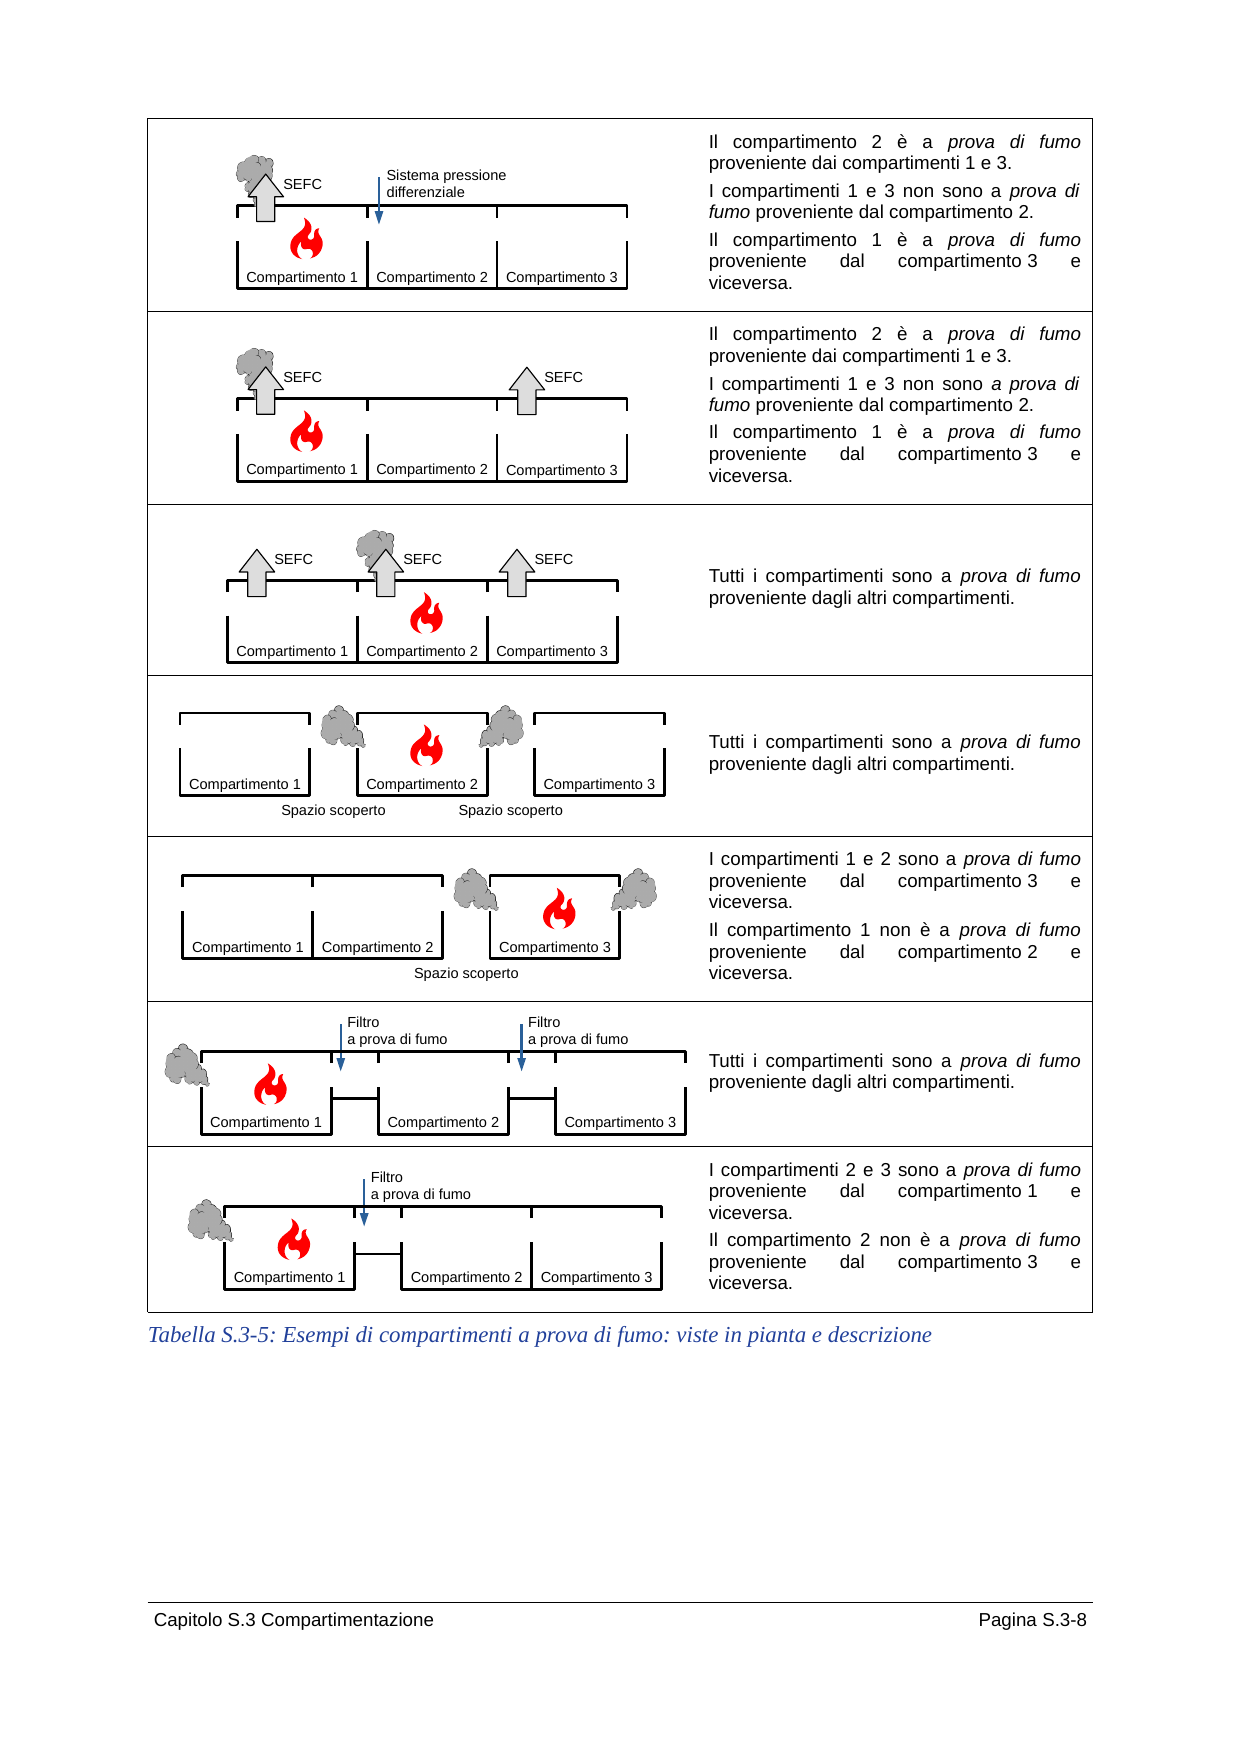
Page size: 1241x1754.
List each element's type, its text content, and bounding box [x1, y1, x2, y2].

table_cell Tutti i compartimenti sono a prova di fumo proveniente dagli altri compartimenti. [697, 505, 1092, 675]
picture [183, 1182, 243, 1259]
table_cell [148, 312, 697, 504]
table_header [148, 119, 697, 311]
table_cell [148, 837, 697, 1001]
picture [160, 1026, 219, 1105]
picture [449, 851, 507, 928]
table_cell I compartimenti 1 e 2 sono a prova di fumo proveniente dal compartimento 3 e viceversa. Il compartimento 1 non è a prova di fumo proveniente dal compartimento 2 e viceversa. [697, 837, 1092, 1001]
picture [602, 851, 662, 928]
table_cell [148, 676, 697, 836]
table_cell [148, 1002, 697, 1146]
table_header Il compartimento 2 è a prova di fumo proveniente dai compartimenti 1 e 3. I compartimenti 1 e 3 non sono a prova di fumo proveniente dal compartimento 2. Il compartimento 1 è a prova di fumo proveniente dal compartimento 3 e viceversa. [697, 119, 1092, 311]
table_cell I compartimenti 2 e 3 sono a prova di fumo proveniente dal compartimento 1 e viceversa. Il compartimento 2 non è a prova di fumo proveniente dal compartimento 3 e viceversa. [697, 1147, 1092, 1311]
picture [316, 688, 374, 765]
picture [218, 334, 301, 408]
table_cell Il compartimento 2 è a prova di fumo proveniente dai compartimenti 1 e 3. I compartimenti 1 e 3 non sono a prova di fumo proveniente dal compartimento 2. Il compartimento 1 è a prova di fumo proveniente dal compartimento 3 e viceversa. [697, 312, 1092, 504]
table_cell Tutti i compartimenti sono a prova di fumo proveniente dagli altri compartimenti. [697, 676, 1092, 836]
picture [218, 141, 301, 215]
text Tabella S.3-5: Esempi di compartimenti a prova di fumo: viste in pianta e descrizione [148, 1321, 1093, 1347]
picture [338, 516, 422, 590]
table_cell Tutti i compartimenti sono a prova di fumo proveniente dagli altri compartimenti. [697, 1002, 1092, 1146]
picture [470, 688, 528, 765]
table_cell [148, 505, 697, 675]
table_cell [148, 1147, 697, 1311]
